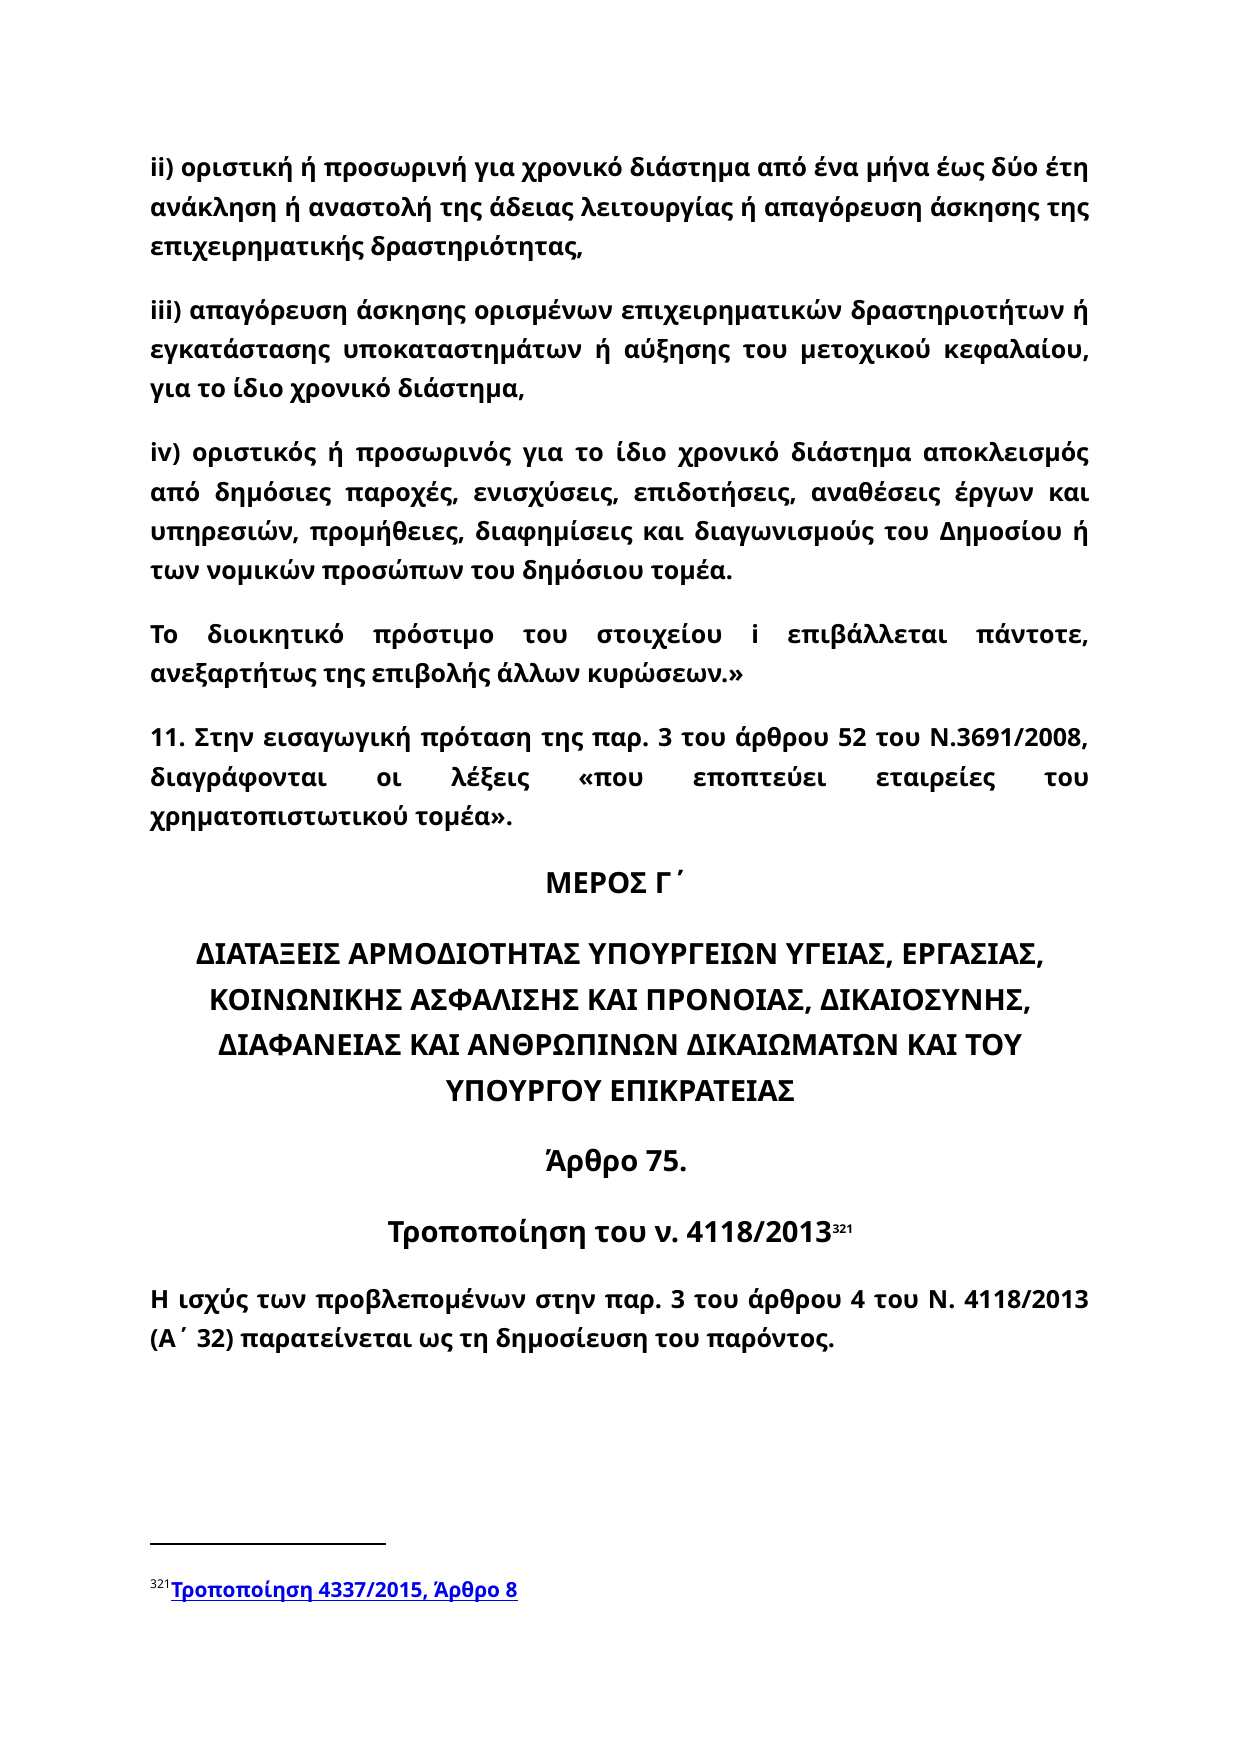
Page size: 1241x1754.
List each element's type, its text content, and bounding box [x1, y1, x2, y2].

text ii) οριστική ή προσωρινή για χρονικό διάστημα από ένα μήνα έως δύο έτη ανάκληση ή αναστολή της άδειας λειτουργίας ή απαγόρευση άσκησης της επιχειρηματικής δραστηριότητας, [150, 150, 1090, 262]
text Τροποποίηση 4337/2015, Άρθρο 8 [150, 1576, 1090, 1604]
text Το διοικητικό πρόστιμο του στοιχείου i επιβάλλεται πάντοτε, ανεξαρτήτως της επιβολής άλλων κυρώσεων.» [150, 617, 1090, 690]
subtitle Τροποποίηση του ν. 4118/2013 [150, 1211, 1090, 1251]
text iii) απαγόρευση άσκησης ορισμένων επιχειρηματικών δραστηριοτήτων ή εγκατάστασης υποκαταστημάτων ή αύξησης του μετοχικού κεφαλαίου, για το ίδιο χρονικό διάστημα, [150, 292, 1090, 405]
text iv) οριστικός ή προσωρινός για το ίδιο χρονικό διάστημα αποκλεισμός από δημόσιες παροχές, ενισχύσεις, επιδοτήσεις, αναθέσεις έργων και υπηρεσιών, προμήθειες, διαφημίσεις και διαγωνισμούς του Δημοσίου ή των νομικών προσώπων του δημόσιου τομέα. [150, 435, 1090, 587]
subtitle ΜΕΡΟΣ Γ΄ [150, 862, 1090, 902]
text 11. Στην εισαγωγική πρόταση της παρ. 3 του άρθρου 52 του Ν.3691/2008, διαγράφονται οι λέξεις «που εποπτεύει εταιρείες του χρηματοπιστωτικού τομέα». [150, 720, 1090, 832]
subtitle ΔΙΑΤΑΞΕΙΣ ΑΡΜΟΔΙΟΤΗΤΑΣ ΥΠΟΥΡΓΕΙΩΝ ΥΓΕΙΑΣ, ΕΡΓΑΣΙΑΣ, ΚΟΙΝΩΝΙΚΗΣ ΑΣΦΑΛΙΣΗΣ ΚΑΙ ΠΡΟΝΟΙΑΣ, ΔΙΚΑΙΟΣΥΝΗΣ, ΔΙΑΦΑΝΕΙΑΣ ΚΑΙ ΑΝΘΡΩΠΙΝΩΝ ΔΙΚΑΙΩΜΑΤΩΝ ΚΑΙ ΤΟΥ ΥΠΟΥΡΓΟΥ ΕΠΙΚΡΑΤΕΙΑΣ [150, 933, 1090, 1110]
text Η ισχύς των προβλεπομένων στην παρ. 3 του άρθρου 4 του Ν. 4118/2013 (Α΄ 32) παρατείνεται ως τη δημοσίευση του παρόντος. [150, 1282, 1090, 1355]
subtitle Άρθρο 75. [150, 1141, 1090, 1180]
